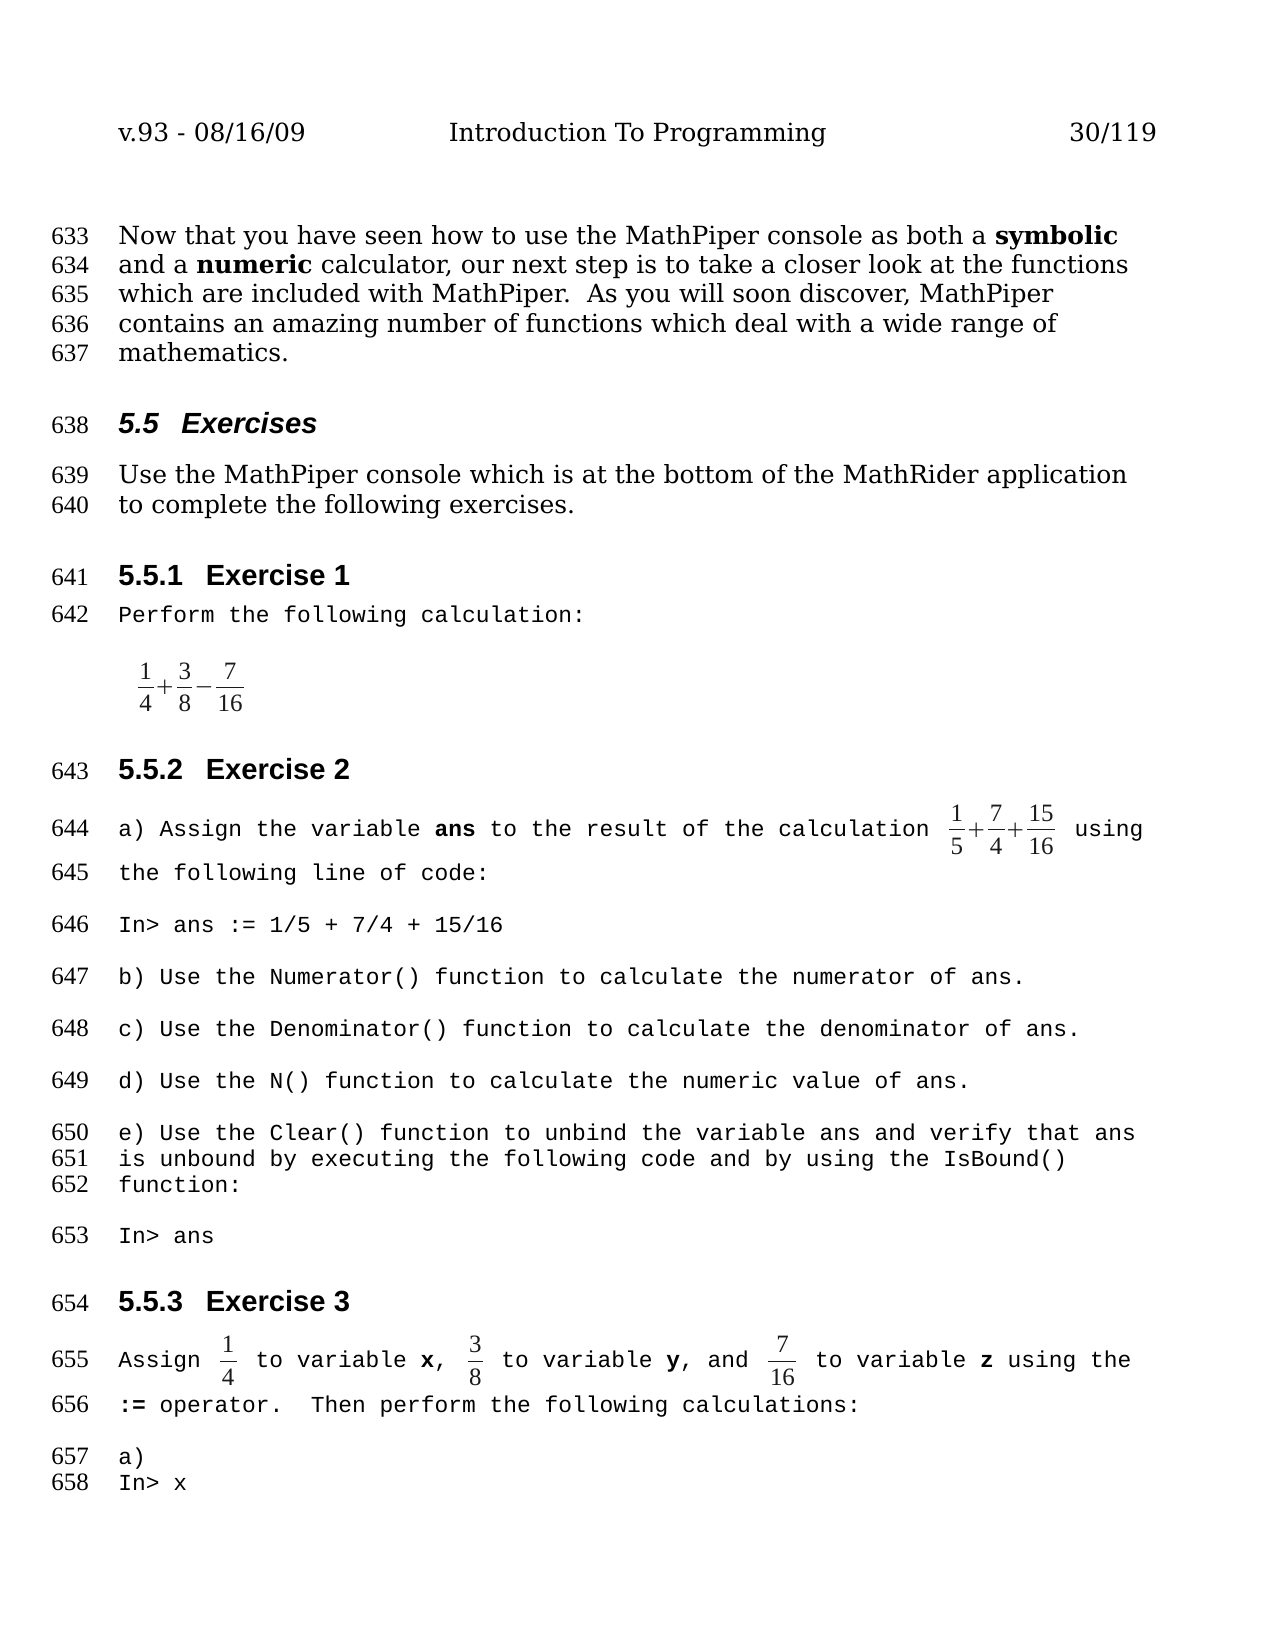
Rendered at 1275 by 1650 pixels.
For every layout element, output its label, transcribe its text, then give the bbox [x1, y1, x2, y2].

subtitle Exercise 3 [118, 1284, 1157, 1317]
text e) Use the Clear() function to unbind the variable ans and verify that ans is unbound by executing the following code and by using the IsBound() function: [118, 1121, 1157, 1199]
text Now that you have seen how to use the MathPiper console as both a symbolic and a numeric calculator, our next step is to take a closer look at the functions which are included with MathPiper. As you will soon discover, MathPiper contains an amazing number of functions which deal with a wide range of mathematics. [118, 221, 1157, 367]
text b) Use the Numerator() function to calculate the numerator of ans. [118, 966, 1157, 991]
subtitle Exercise 2 [118, 752, 1157, 786]
text d) Use the N() function to calculate the numeric value of ans. [118, 1069, 1157, 1095]
text c) Use the Denominator() function to calculate the denominator of ans. [118, 1017, 1157, 1043]
text In> ans := 1/5 + 7/4 + 15/16 [118, 914, 1157, 939]
text a) [118, 1445, 1157, 1471]
text Use the MathPiper console which is at the bottom of the MathRider application to complete the following exercises. [118, 461, 1157, 519]
text a) Assign the variable ans to the result of the calculationusing the following line of code: [118, 798, 1157, 888]
text In> ans [118, 1225, 1157, 1251]
text Perform the following calculation: [118, 604, 1157, 629]
subtitle Exercises [118, 406, 1157, 440]
text In> x [118, 1471, 1157, 1497]
text Assignto variable x,to variable y, andto variable z using the := operator. Then perform the following calculations: [118, 1329, 1157, 1419]
subtitle Exercise 1 [118, 558, 1157, 592]
